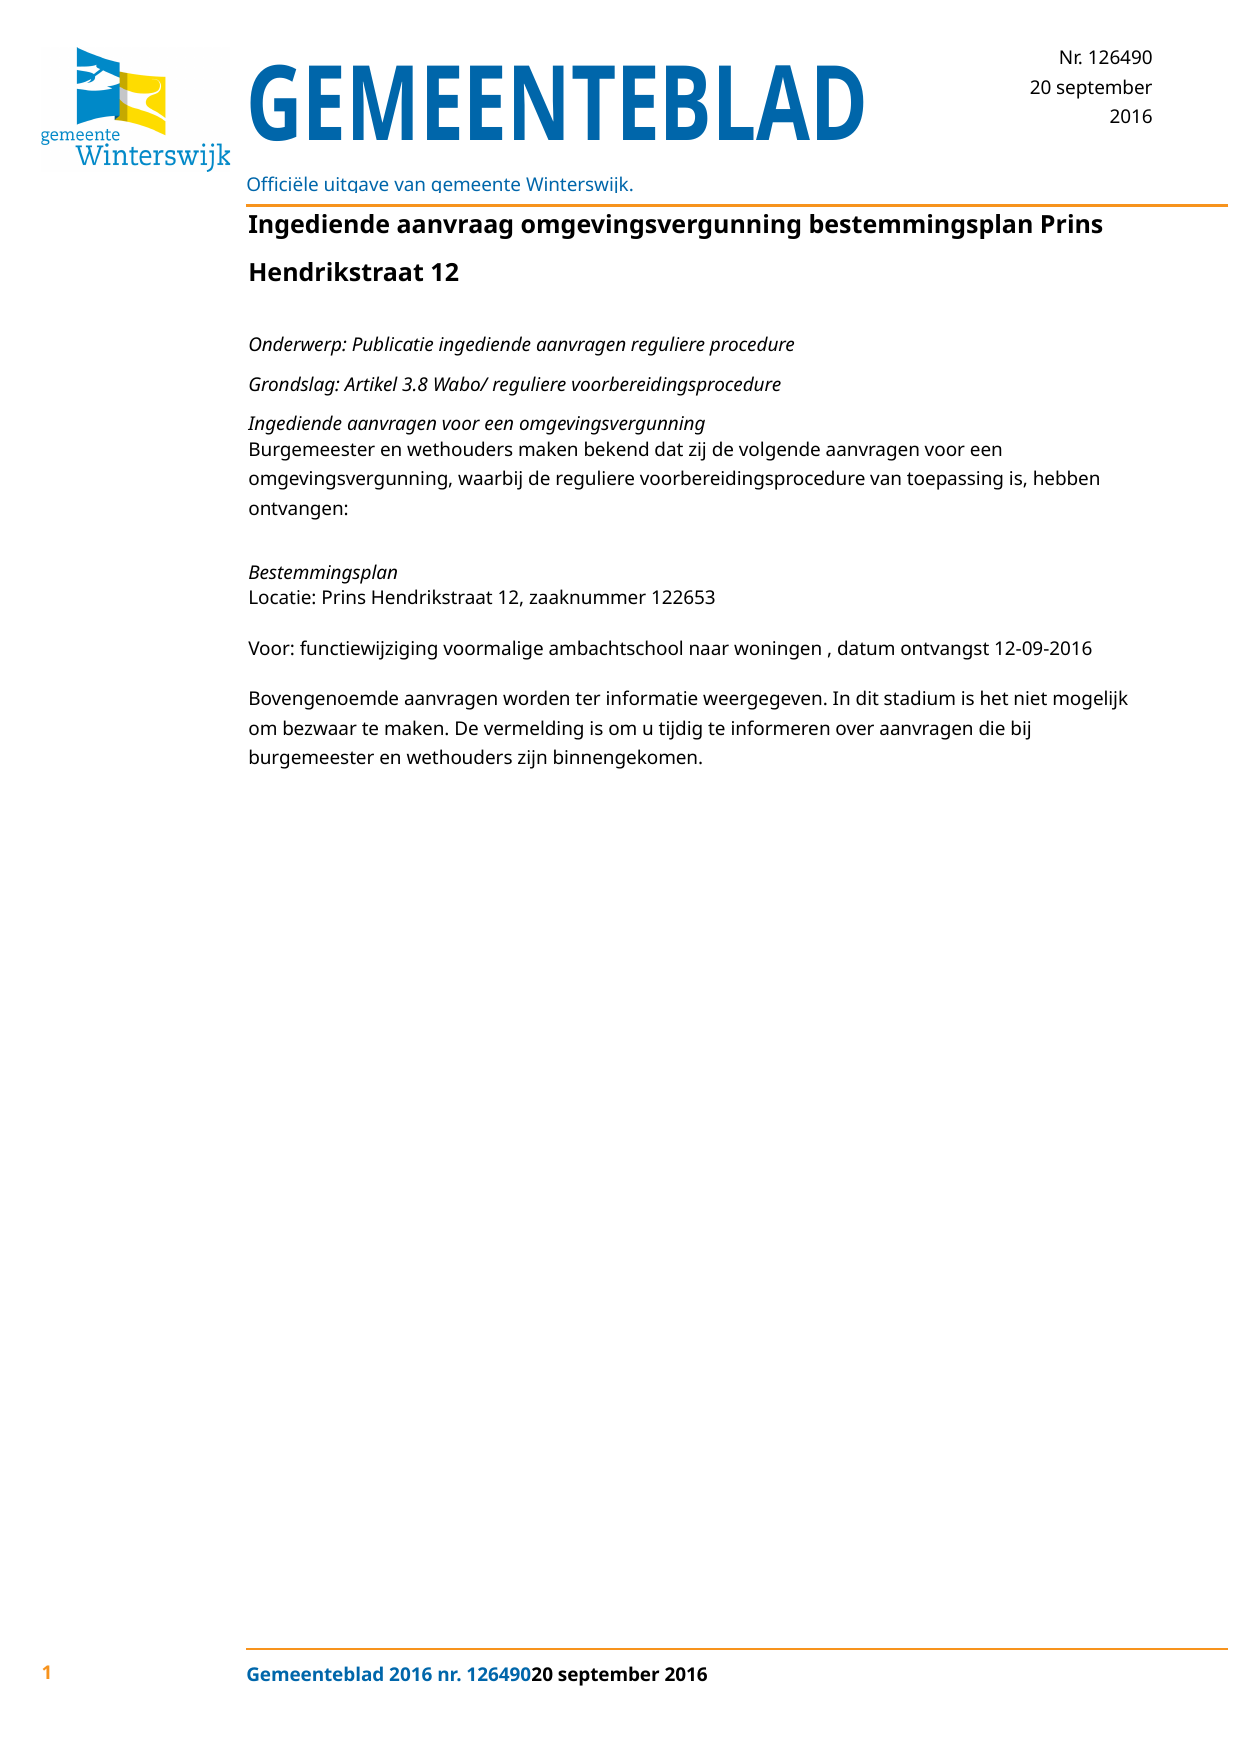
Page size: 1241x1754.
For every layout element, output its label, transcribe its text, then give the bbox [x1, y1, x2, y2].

text Burgemeester en wethouders maken bekend dat zij de volgende aanvragen voor een omgevingsvergunning, waarbij de reguliere voorbereidingsprocedure van toepassing is, hebben ontvangen: [248, 436, 1152, 521]
picture [225, 153, 231, 162]
text Onderwerp: Publicatie ingediende aanvragen reguliere procedure [248, 331, 1152, 357]
text Locatie: Prins Hendrikstraat 12, zaaknummer 122653 [248, 584, 1152, 610]
text Ingediende aanvraag omgevingsvergunning bestemmingsplan Prins Hendrikstraat 12 [248, 207, 1152, 288]
text Voor: functiewijziging voormalige ambachtschool naar woningen , datum ontvangst 12-09-2016 [248, 635, 1152, 661]
text Bestemmingsplan [248, 559, 1152, 584]
picture [41, 47, 231, 172]
text Ingediende aanvragen voor een omgevingsvergunning [248, 410, 1152, 436]
text Grondslag: Artikel 3.8 Wabo/ reguliere voorbereidingsprocedure [248, 371, 1152, 396]
text Bovengenoemde aanvragen worden ter informatie weergegeven. In dit stadium is het niet mogelijk om bezwaar te maken. De vermelding is om u tijdig te informeren over aanvragen die bij burgemeester en wethouders zijn binnengekomen. [248, 685, 1152, 770]
